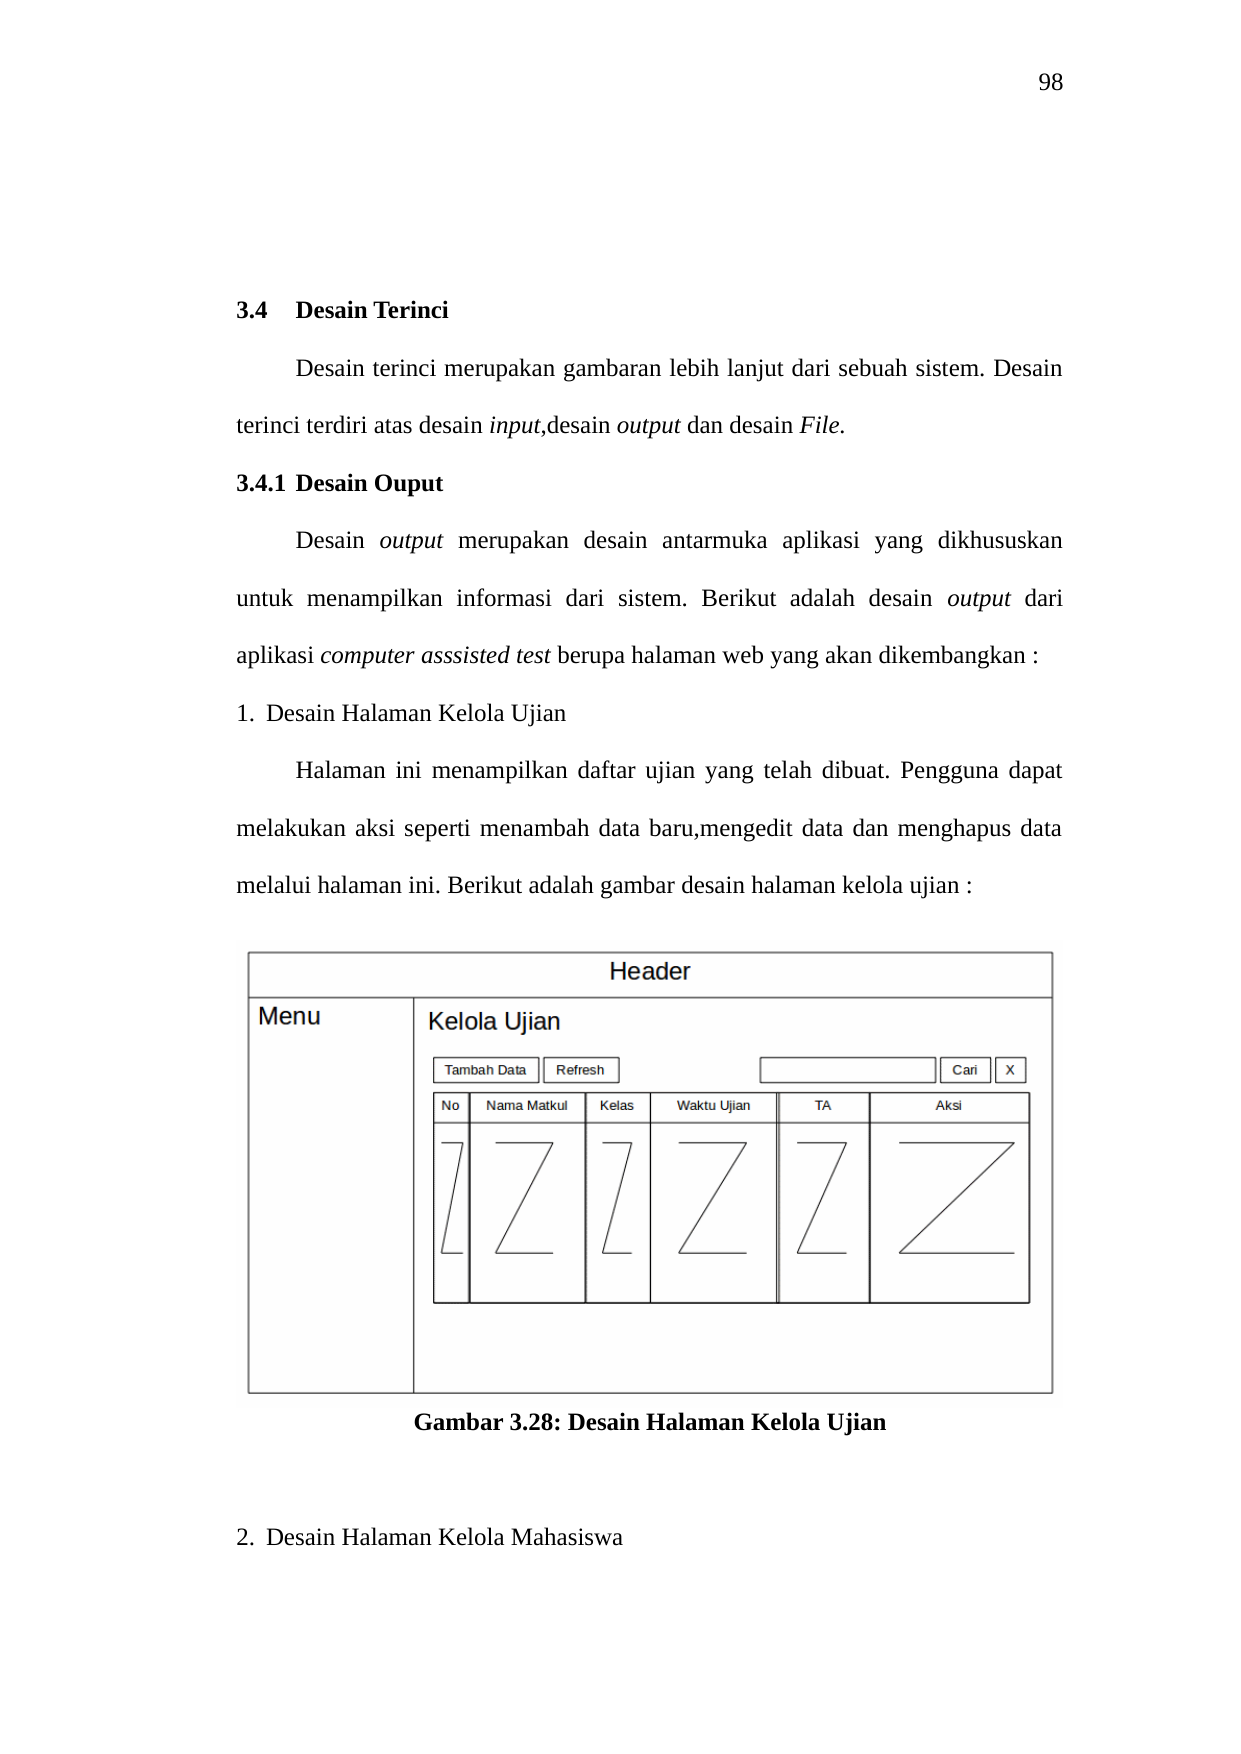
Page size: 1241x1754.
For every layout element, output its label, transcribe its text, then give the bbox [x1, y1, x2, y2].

subtitle 3.4.1 Desain Ouput [236, 468, 1063, 497]
list Desain Halaman Kelola Ujian [236, 698, 1063, 727]
text Desain output merupakan desain antarmuka aplikasi yang dikhususkan untuk menampilkan informasi dari sistem. Berikut adalah desain output dari aplikasi computer asssisted test berupa halaman web yang akan dikembangkan : [236, 525, 1063, 669]
subtitle 3.4 Desain Terinci [236, 295, 1063, 324]
picture [236, 940, 1064, 1408]
text Desain terinci merupakan gambaran lebih lanjut dari sebuah sistem. Desain terinci terdiri atas desain input,desain output dan desain File. [236, 353, 1063, 439]
list Desain Halaman Kelola Mahasiswa [236, 1522, 1063, 1551]
text Gambar 3.28: Desain Halaman Kelola Ujian [236, 1408, 1063, 1436]
text Halaman ini menampilkan daftar ujian yang telah dibuat. Pengguna dapat melakukan aksi seperti menambah data baru,mengedit data dan menghapus data melalui halaman ini. Berikut adalah gambar desain halaman kelola ujian : [236, 755, 1063, 899]
